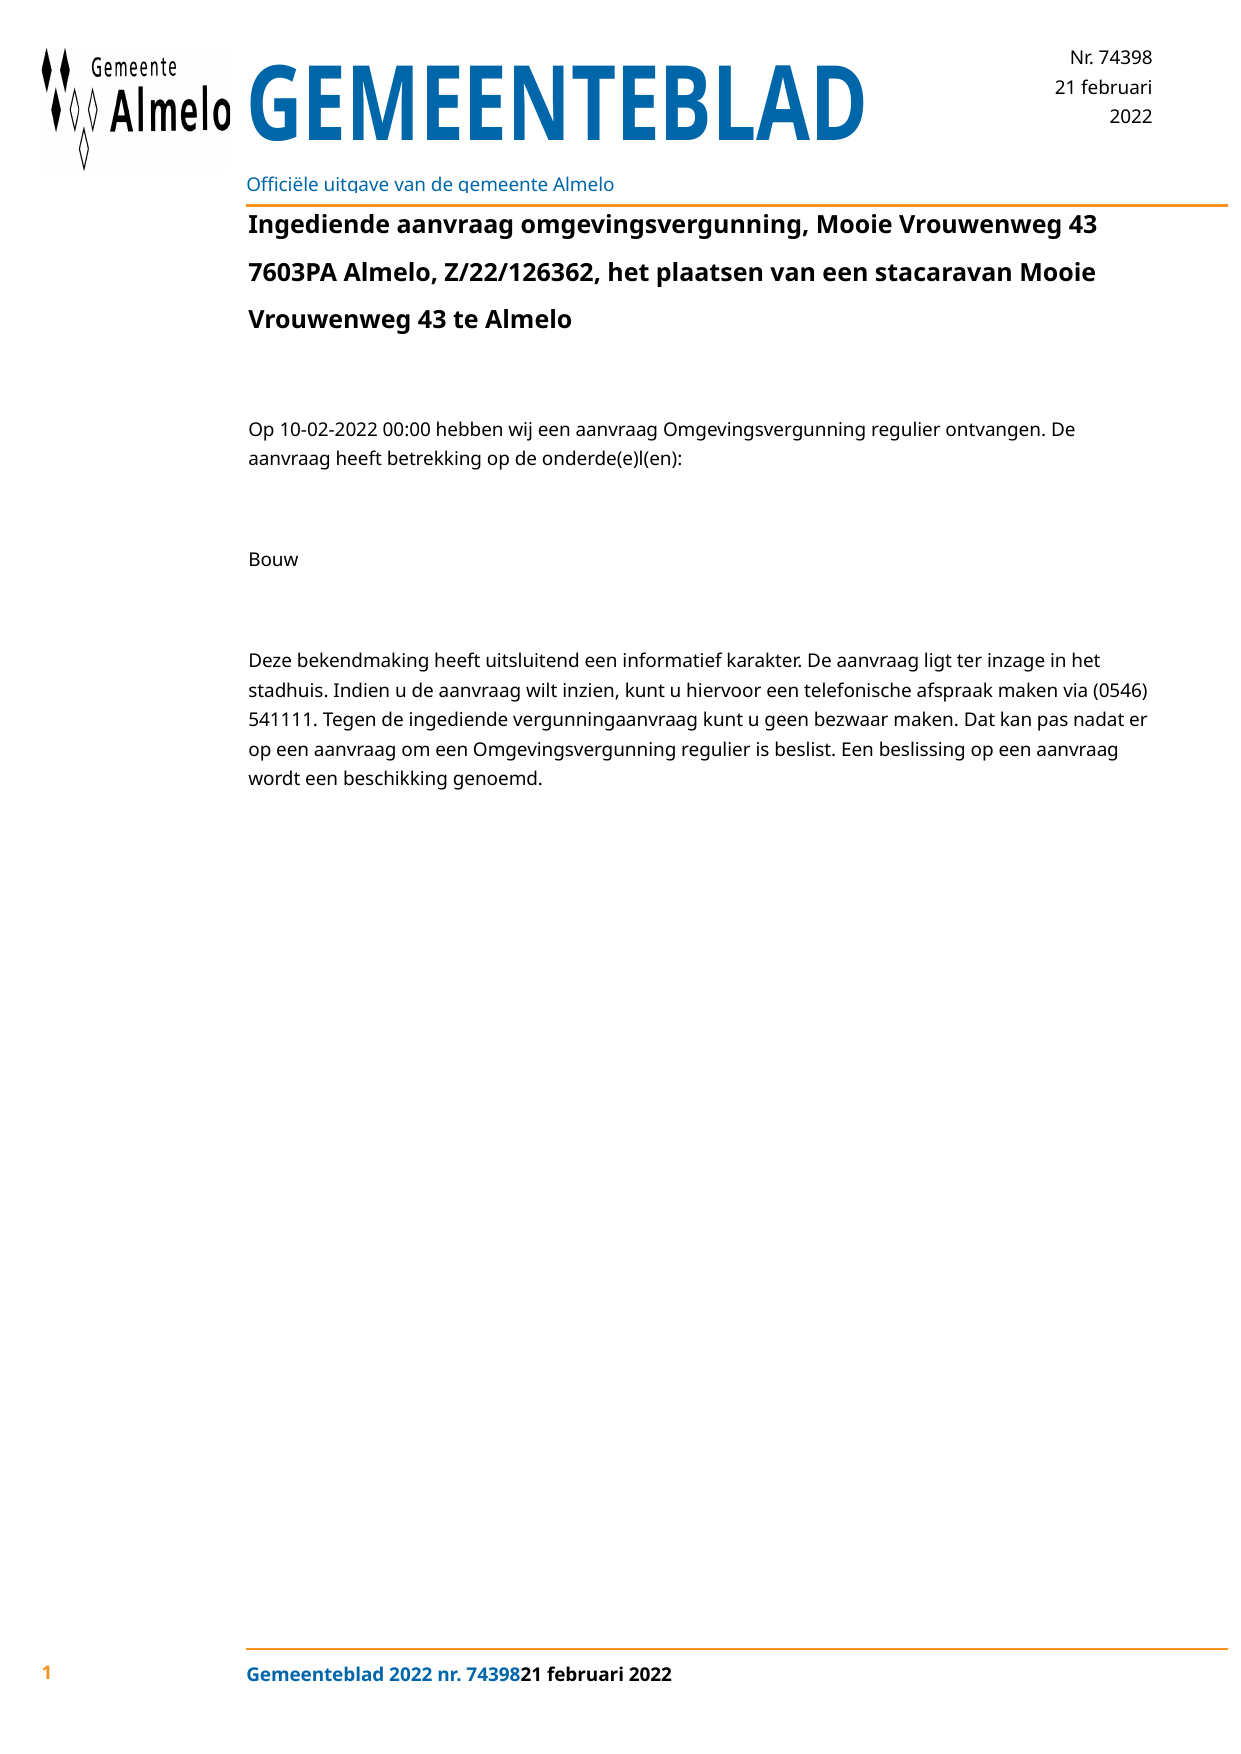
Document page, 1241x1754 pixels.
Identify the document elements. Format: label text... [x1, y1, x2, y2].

picture [41, 47, 231, 172]
text Deze bekendmaking heeft uitsluitend een informatief karakter. De aanvraag ligt ter inzage in het stadhuis. Indien u de aanvraag wilt inzien, kunt u hiervoor een telefonische afspraak maken via (0546) 541111. Tegen de ingediende vergunningaanvraag kunt u geen bezwaar maken. Dat kan pas nadat er op een aanvraag om een Omgevingsvergunning regulier is beslist. Een beslissing op een aanvraag wordt een beschikking genoemd. [248, 647, 1152, 791]
text Ingediende aanvraag omgevingsvergunning, Mooie Vrouwenweg 43 7603PA Almelo, Z/22/126362, het plaatsen van een stacaravan Mooie Vrouwenweg 43 te Almelo [248, 207, 1152, 336]
text Op 10-02-2022 00:00 hebben wij een aanvraag Omgevingsvergunning regulier ontvangen. De aanvraag heeft betrekking op de onderde(e)l(en): [248, 416, 1152, 471]
text Bouw [248, 546, 1152, 572]
